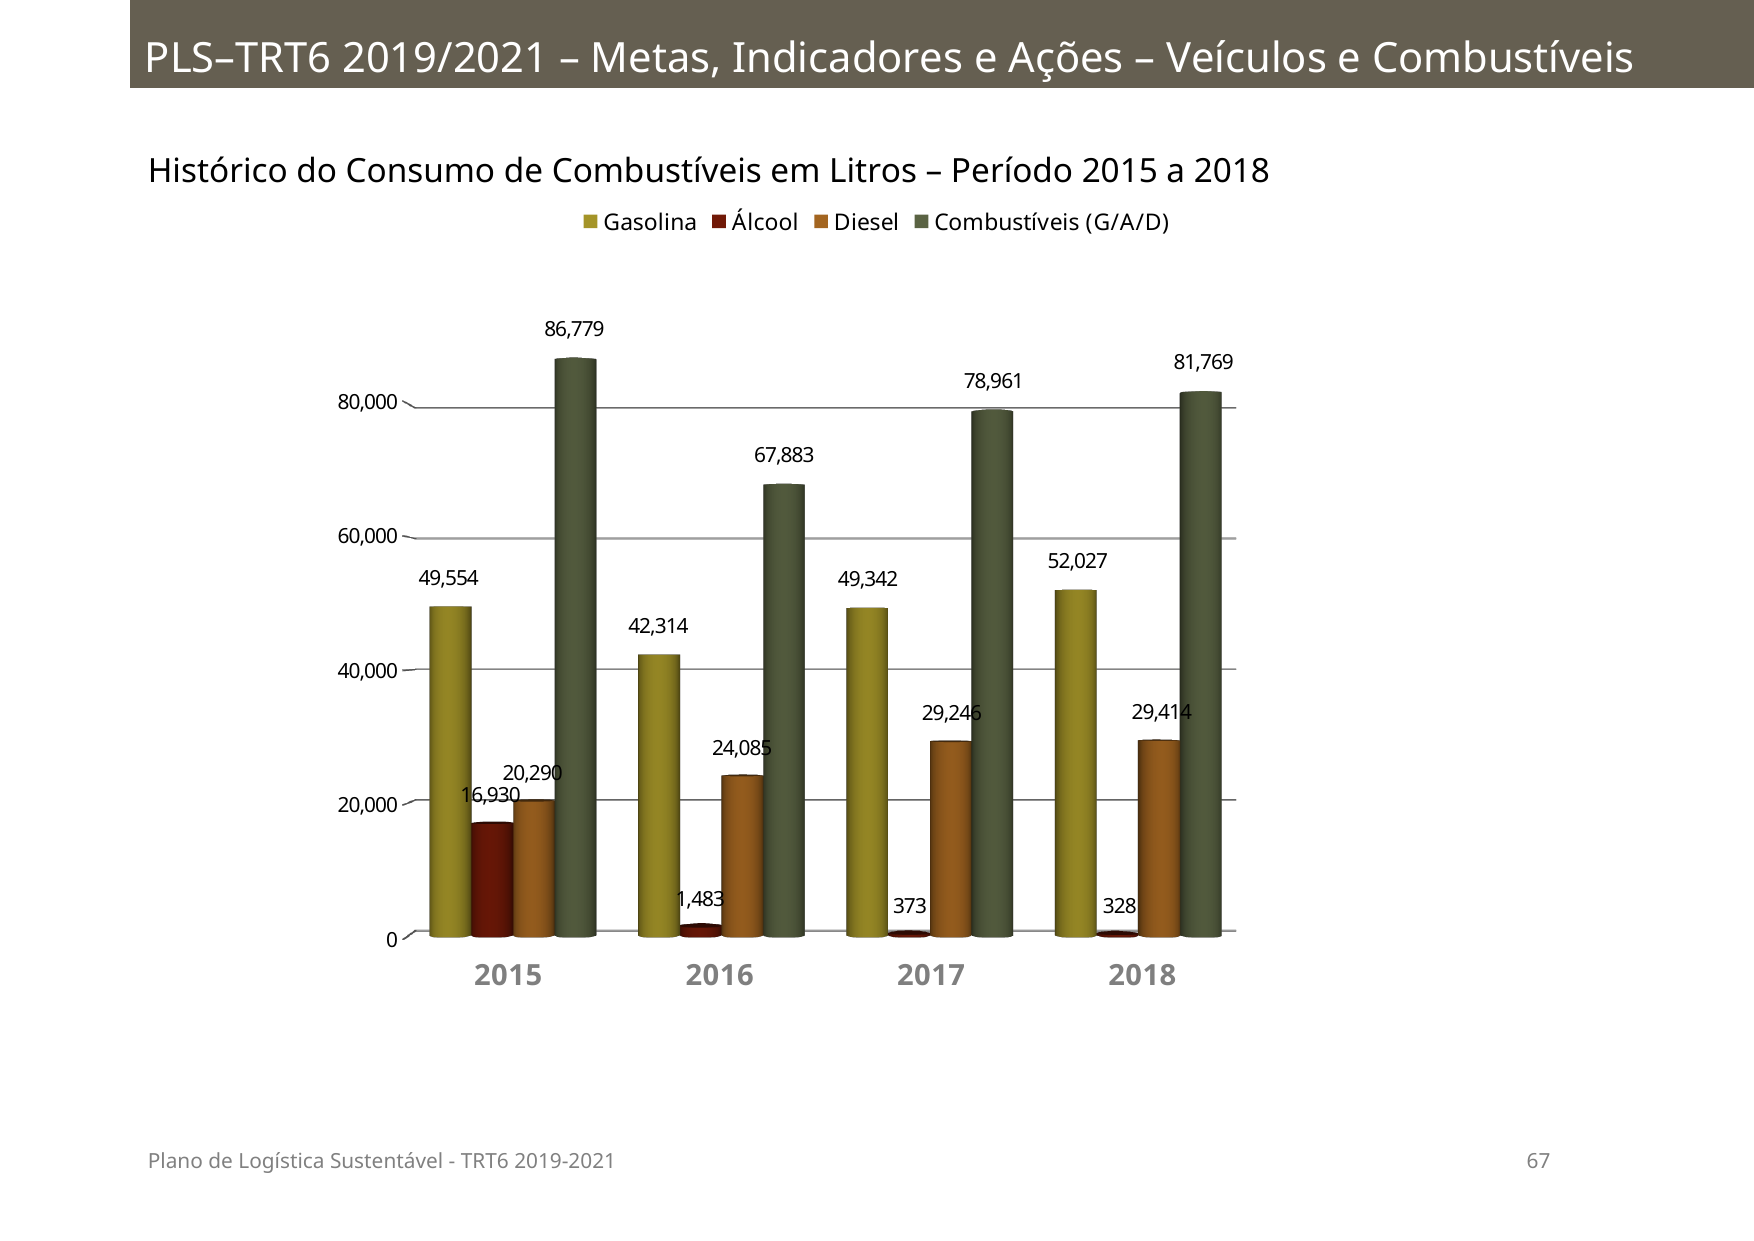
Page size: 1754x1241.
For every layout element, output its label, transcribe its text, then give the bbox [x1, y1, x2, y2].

text Histórico do Consumo de Combustíveis em Litros – Período 2015 a 2018 [148, 147, 1665, 192]
